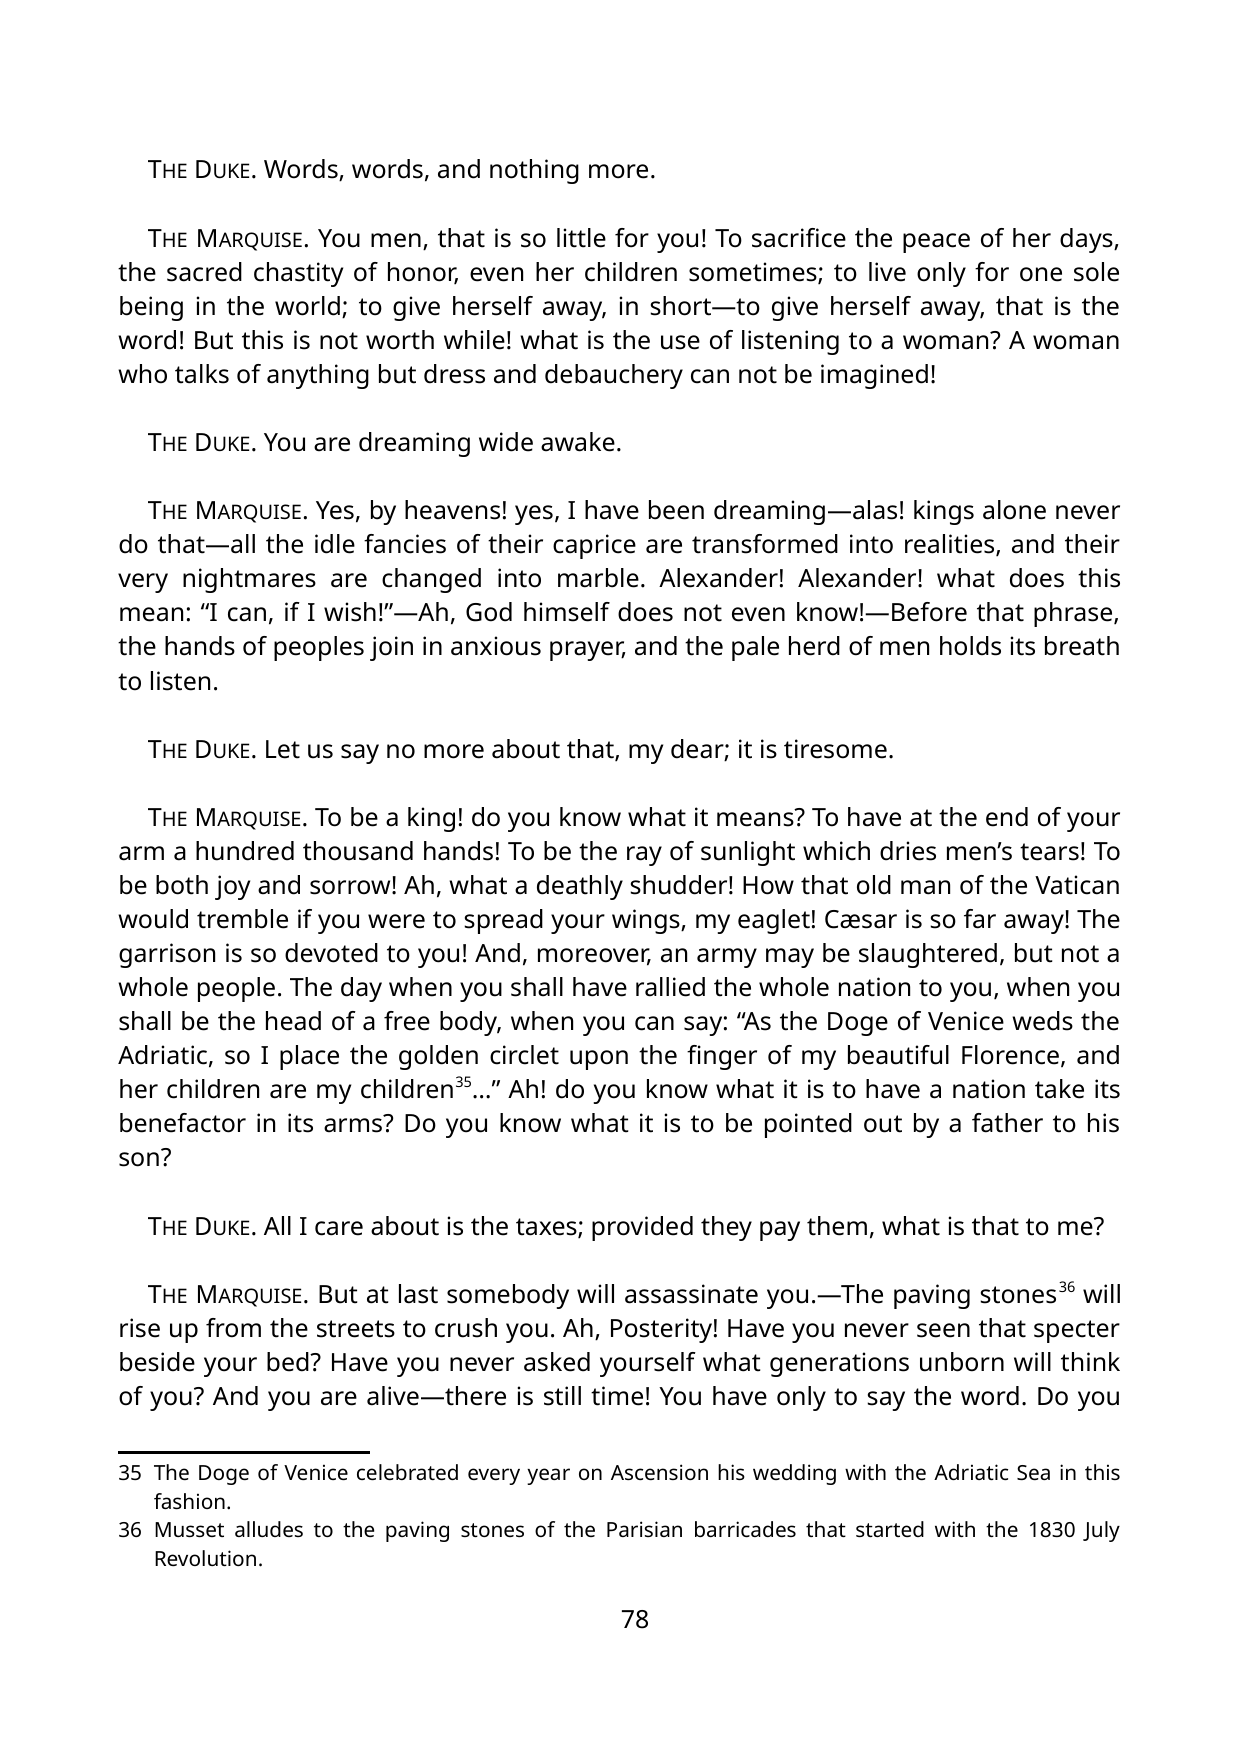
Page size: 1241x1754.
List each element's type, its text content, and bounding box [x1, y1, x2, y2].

text The Duke. Words, words, and nothing more. [118, 152, 1122, 186]
text The Marquise. To be a king! do you know what it means? To have at the end of your arm a hundred thousand hands! To be the ray of sunlight which dries men’s tears! To be both joy and sorrow! Ah, what a deathly shudder! How that old man of the Vatican would tremble if you were to spread your wings, my eaglet! Cæsar is so far away! The garrison is so devoted to you! And, moreover, an army may be slaughtered, but not a whole people. The day when you shall have rallied the whole nation to you, when you shall be the head of a free body, when you can say: “As the Doge of Venice weds the Adriatic, so I place the golden circlet upon the finger of my beautiful Florence, and her children are my children…” Ah! do you know what it is to have a nation take its benefactor in its arms? Do you know what it is to be pointed out by a father to his son? [118, 799, 1122, 1174]
text The Marquise. But at last somebody will assassinate you.—The paving stones will rise up from the streets to crush you. Ah, Posterity! Have you never seen that specter beside your bed? Have you never asked yourself what generations unborn will think of you? And you are alive—there is still time! You have only to say the word. Do you [118, 1276, 1122, 1412]
text The Doge of Venice celebrated every year on Ascension his wedding with the Adriatic Sea in this fashion. [118, 1458, 1122, 1515]
text The Marquise. Yes, by heavens! yes, I have been dreaming—alas! kings alone never do that—all the idle fancies of their caprice are transformed into realities, and their very nightmares are changed into marble. Alexander! Alexander! what does this mean: “I can, if I wish!”—Ah, God himself does not even know!—Before that phrase, the hands of peoples join in anxious prayer, and the pale herd of men holds its breath to listen. [118, 493, 1122, 697]
text Musset alludes to the paving stones of the Parisian barricades that started with the 1830 July Revolution. [118, 1515, 1122, 1572]
text The Duke. You are dreaming wide awake. [118, 425, 1122, 459]
text The Duke. All I care about is the taxes; provided they pay them, what is that to me? [118, 1208, 1122, 1242]
text The Marquise. You men, that is so little for you! To sacrifice the peace of her days, the sacred chastity of honor, even her children sometimes; to live only for one sole being in the world; to give herself away, in short—to give herself away, that is the word! But this is not worth while! what is the use of listening to a woman? A woman who talks of anything but dress and debauchery can not be imagined! [118, 220, 1122, 391]
text The Duke. Let us say no more about that, my dear; it is tiresome. [118, 731, 1122, 765]
